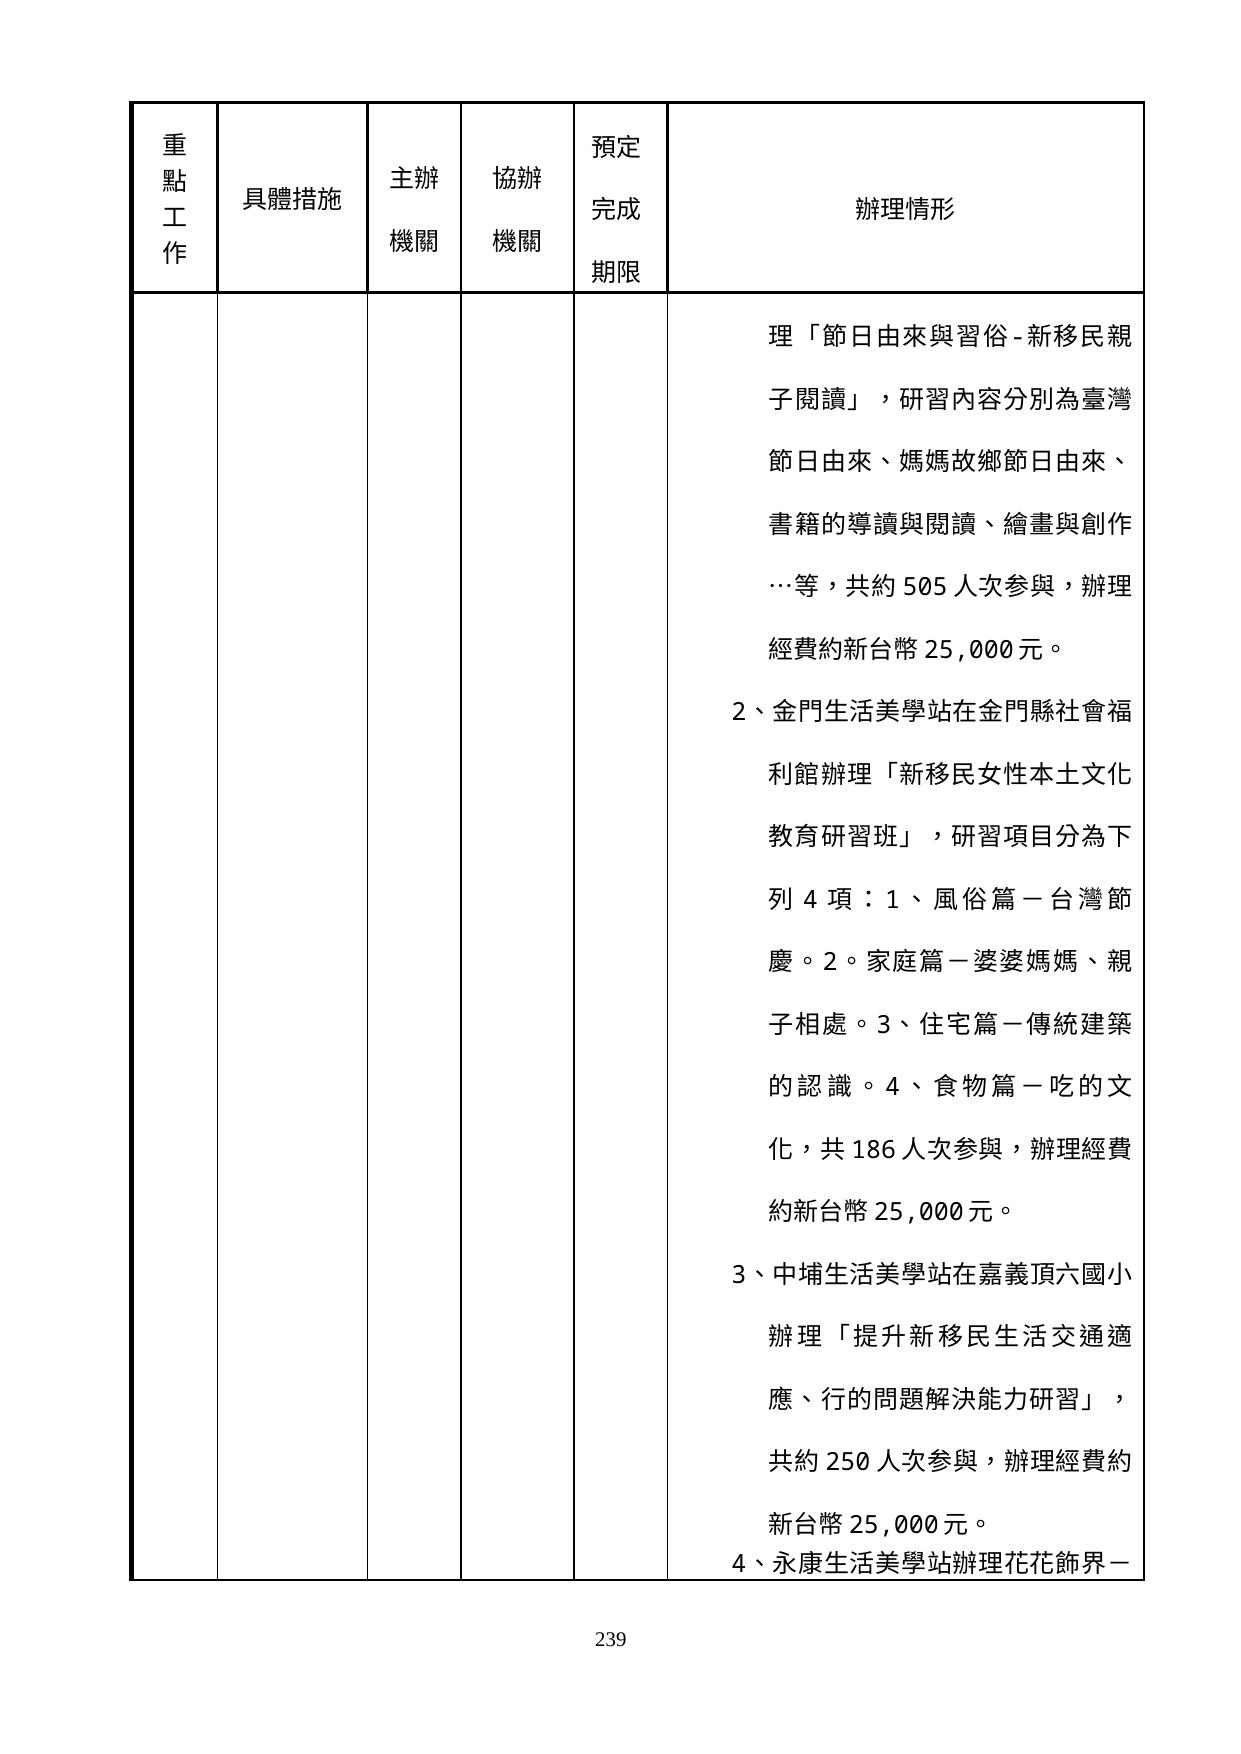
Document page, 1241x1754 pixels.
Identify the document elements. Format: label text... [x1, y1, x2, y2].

table_header 具體措施 [219, 104, 366, 291]
table_cell [575, 294, 667, 1579]
table_cell 理「節日由來與習俗-新移民親子閱讀」，研習內容分別為臺灣節日由來、媽媽故鄉節日由來、書籍的導讀與閱讀、繪畫與創作…等，共約505人次参與，辦理經費約新台幣25,000元。 2、金門生活美學站在金門縣社會福利館辦理「新移民女性本土文化教育研習班」，研習項目分為下列4項：1、風俗篇－台灣節慶。2。家庭篇－婆婆媽媽、親子相處。3、住宅篇－傳統建築的認識。4、食物篇－吃的文化，共186人次参與，辦理經費約新台幣25,000元。 3、中埔生活美學站在嘉義頂六國小辦理「提升新移民生活交通適應、行的問題解決能力研習」，共約250人次参與，辦理經費約新台幣25,000元。 4、永康生活美學站辦理花花飾界－ [668, 294, 1143, 1579]
table_header 辦理情形 [669, 104, 1143, 291]
table_header 預定完成期限 [575, 104, 666, 291]
table_cell [218, 294, 367, 1579]
table_header 主辦 機關 [369, 104, 460, 291]
table_cell [462, 294, 573, 1579]
table_cell [134, 294, 217, 1579]
table_cell [368, 294, 460, 1579]
table_header 重點工作 [134, 104, 216, 291]
table_header 協辦 機關 [462, 104, 573, 291]
